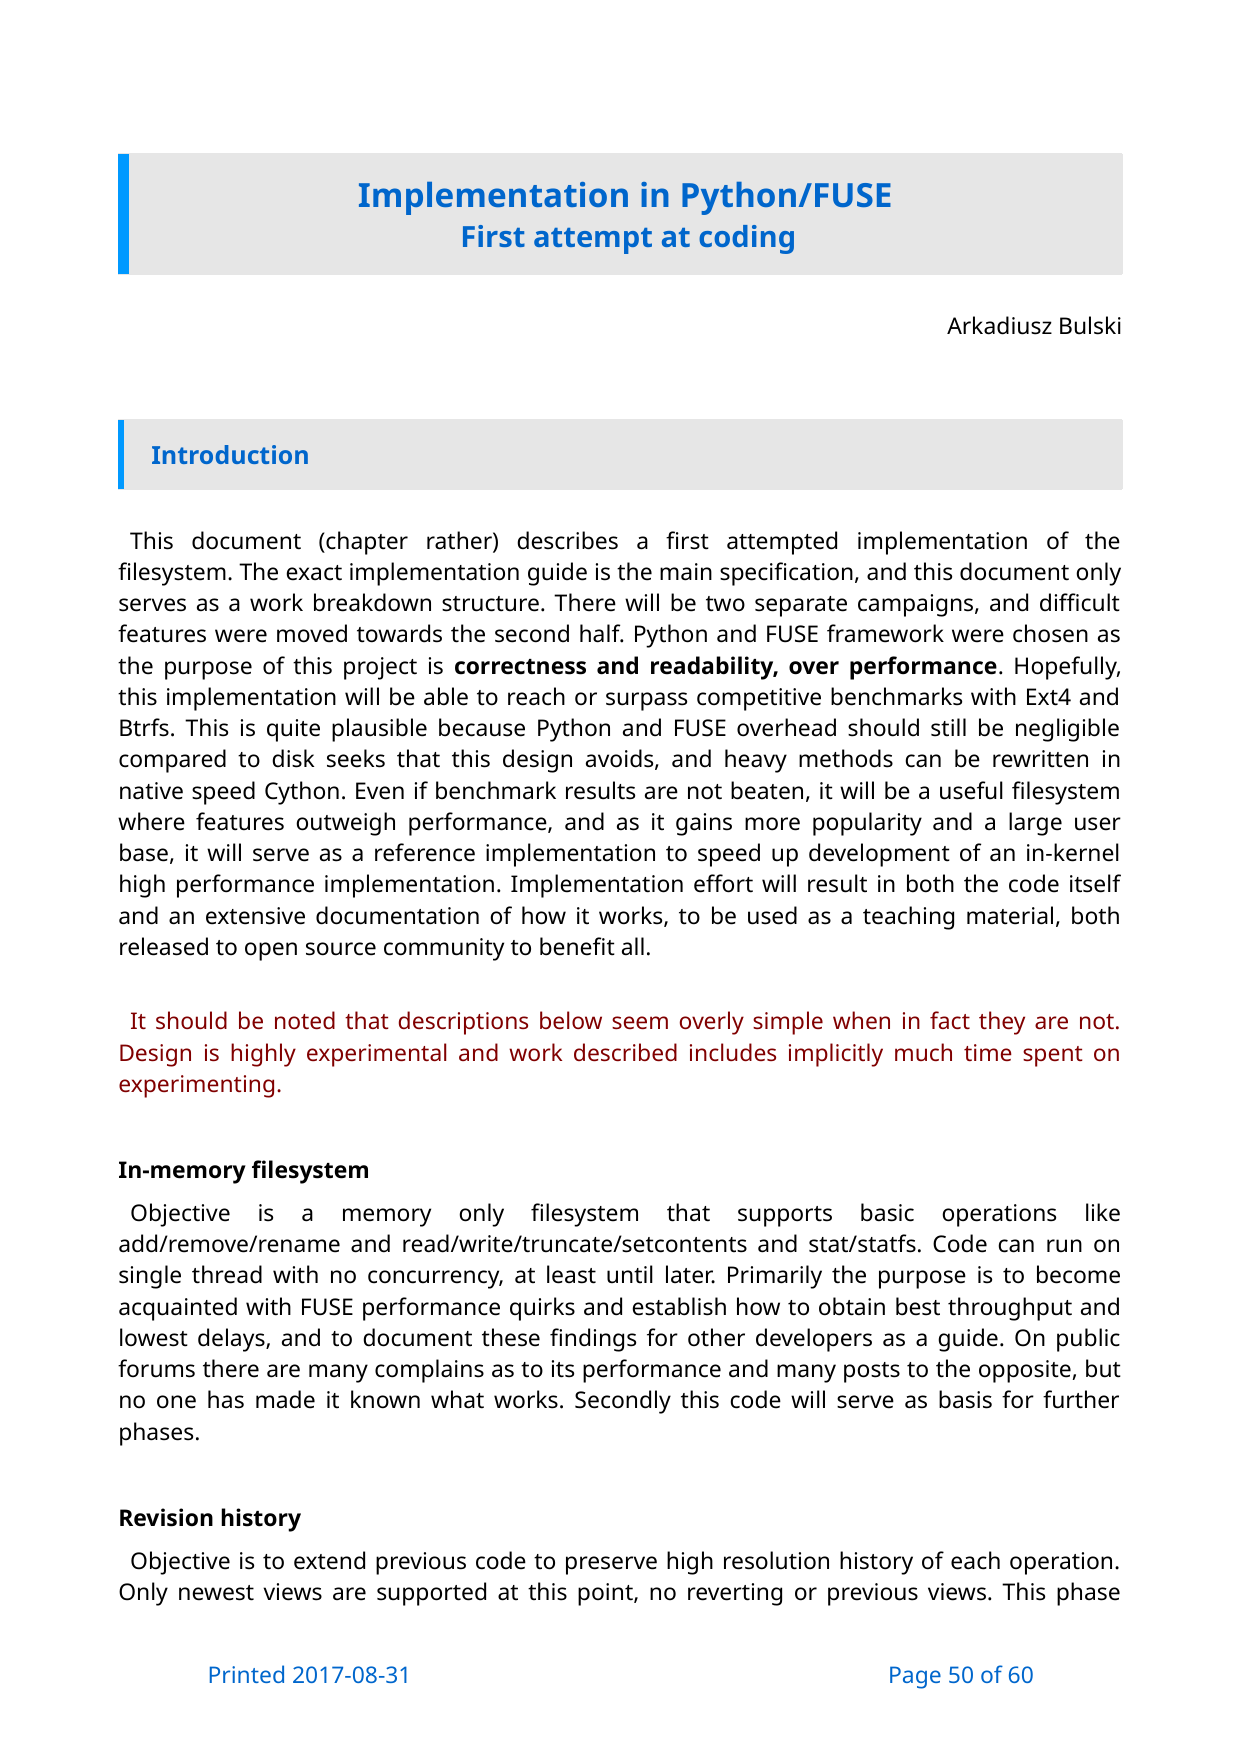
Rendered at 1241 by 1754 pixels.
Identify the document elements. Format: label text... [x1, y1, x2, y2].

text Objective is to extend previous code to preserve high resolution history of each operation. Only newest views are supported at this point, no reverting or previous views. This phase [118, 1545, 1122, 1607]
subtitle Introduction [124, 421, 1122, 489]
text Arkadiusz Bulski [118, 310, 1122, 341]
subtitle In-memory filesystem [118, 1154, 1122, 1185]
subtitle Revision history [118, 1502, 1122, 1533]
subtitle Implementation in Python/FUSE First attempt at coding [129, 155, 1122, 274]
text It should be noted that descriptions below seem overly simple when in fact they are not. Design is highly experimental and work described includes implicitly much time spent on experimenting. [118, 1005, 1122, 1099]
text Objective is a memory only filesystem that supports basic operations like add/remove/rename and read/write/truncate/setcontents and stat/statfs. Code can run on single thread with no concurrency, at least until later. Primarily the purpose is to become acquainted with FUSE performance quirks and establish how to obtain best throughput and lowest delays, and to document these findings for other developers as a guide. On public forums there are many complains as to its performance and many posts to the opposite, but no one has made it known what works. Secondly this code will serve as basis for further phases. [118, 1197, 1122, 1447]
text This document (chapter rather) describes a first attempted implementation of the filesystem. The exact implementation guide is the main specification, and this document only serves as a work breakdown structure. There will be two separate campaigns, and difficult features were moved towards the second half. Python and FUSE framework were chosen as the purpose of this project is correctness and readability, over performance. Hopefully, this implementation will be able to reach or surpass competitive benchmarks with Ext4 and Btrfs. This is quite plausible because Python and FUSE overhead should still be negligible compared to disk seeks that this design avoids, and heavy methods can be rewritten in native speed Cython. Even if benchmark results are not beaten, it will be a useful filesystem where features outweigh performance, and as it gains more popularity and a large user base, it will serve as a reference implementation to speed up development of an in-kernel high performance implementation. Implementation effort will result in both the code itself and an extensive documentation of how it works, to be used as a teaching material, both released to open source community to benefit all. [118, 524, 1122, 962]
